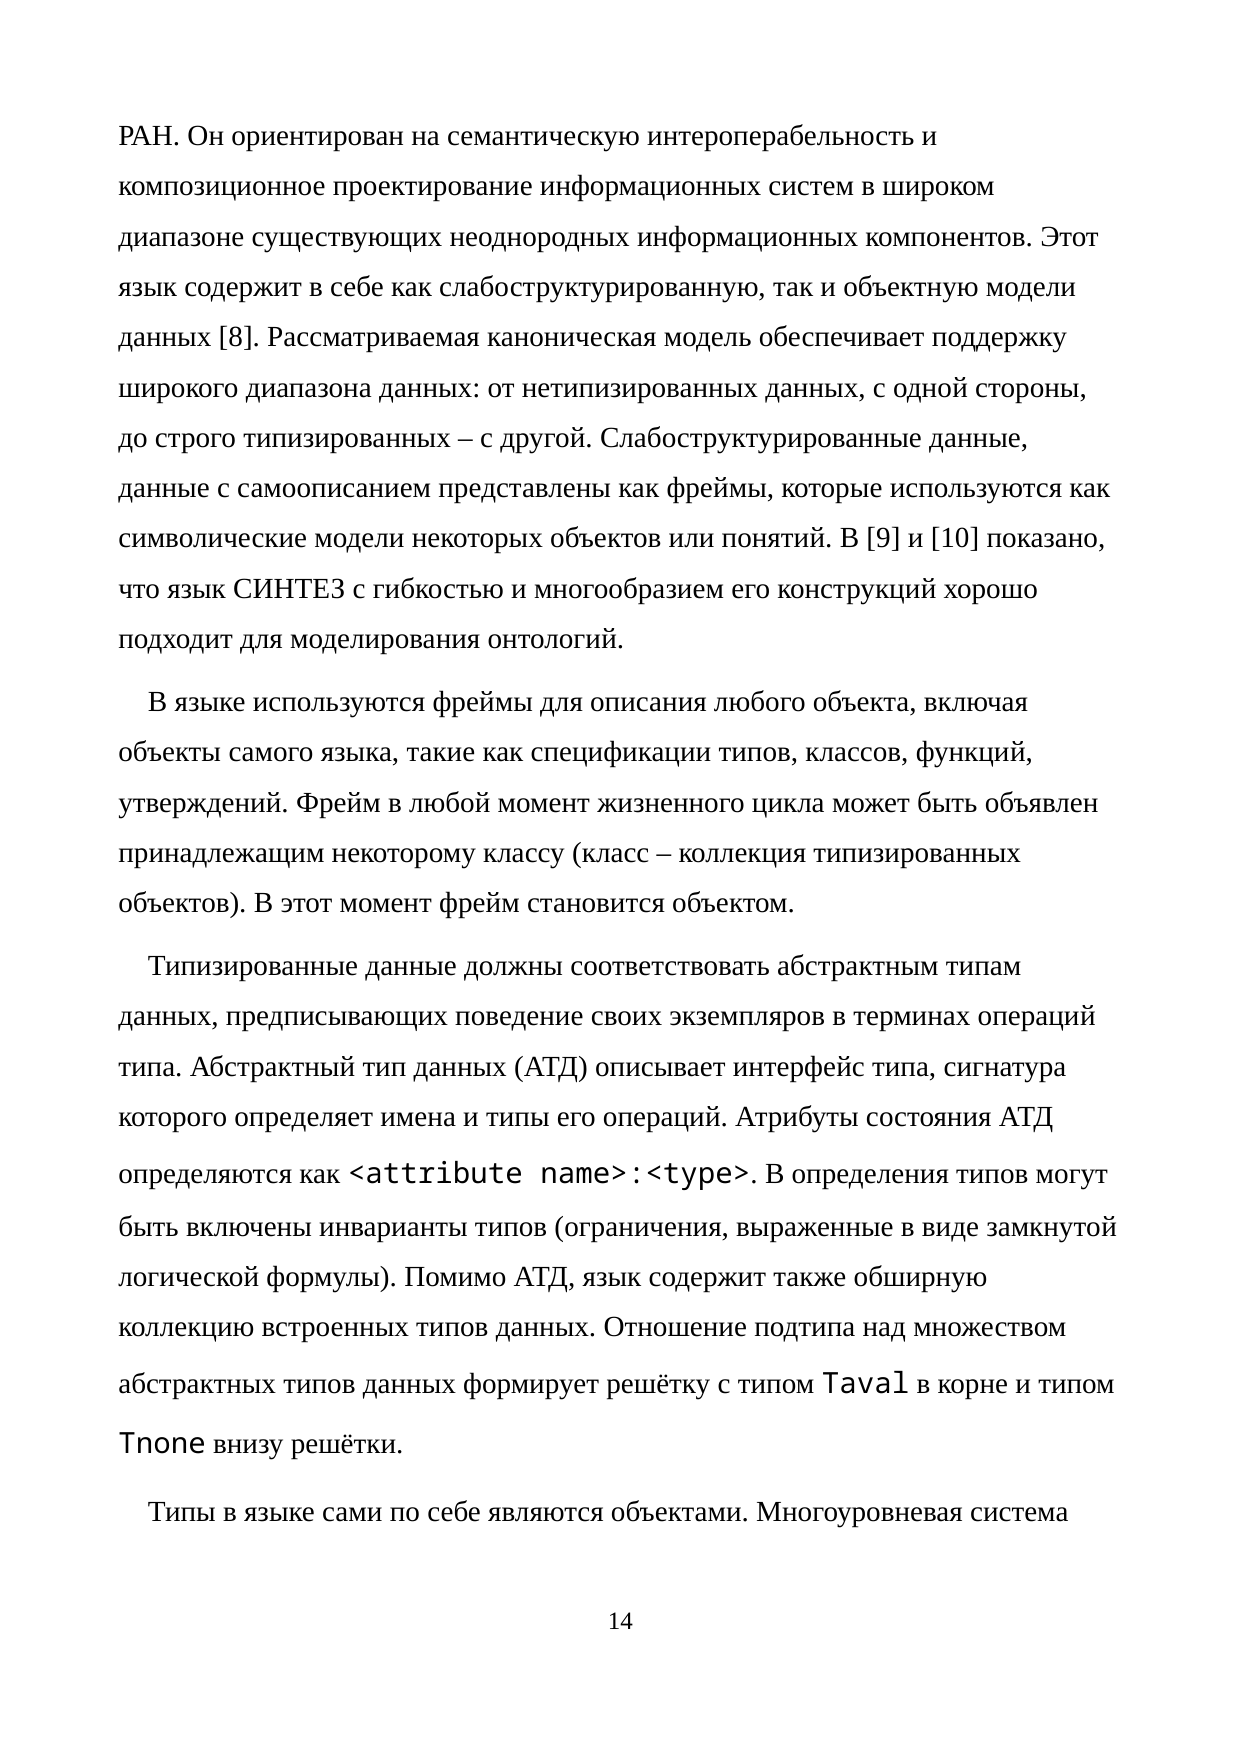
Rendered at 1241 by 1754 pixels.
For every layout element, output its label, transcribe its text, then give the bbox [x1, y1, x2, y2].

text Типы в языке сами по себе являются объектами. Многоуровневая система [118, 1494, 1122, 1528]
text Типизированные данные должны соответствовать абстрактным типам данных, предписывающих поведение своих экземпляров в терминах операций типа. Абстрактный тип данных (АТД) описывает интерфейс типа, сигнатура которого определяет имена и типы его операций. Атрибуты состояния АТД определяются как <attribute name>:<type>. В определения типов могут быть включены инварианты типов (ограничения, выраженные в виде замкнутой логической формулы). Помимо АТД, язык содержит также обширную коллекцию встроенных типов данных. Отношение подтипа над множеством абстрактных типов данных формирует решётку с типом Taval в корне и типом Tnone внизу решётки. [118, 948, 1122, 1462]
text В языке используются фреймы для описания любого объекта, включая объекты самого языка, такие как спецификации типов, классов, функций, утверждений. Фрейм в любой момент жизненного цикла может быть объявлен принадлежащим некоторому классу (класс – коллекция типизированных объектов). В этот момент фрейм становится объектом. [118, 684, 1122, 919]
text РАН. Он ориентирован на семантическую интероперабельность и композиционное проектирование информационных систем в широком диапазоне существующих неоднородных информационных компонентов. Этот язык содержит в себе как слабоструктурированную, так и объектную модели данных [8]. Рассматриваемая каноническая модель обеспечивает поддержку широкого диапазона данных: от нетипизированных данных, с одной стороны, до строго типизированных – с другой. Слабоструктурированные данные, данные с самоописанием представлены как фреймы, которые используются как символические модели некоторых объектов или понятий. В [9] и [10] показано, что язык СИНТЕЗ с гибкостью и многообразием его конструкций хорошо подходит для моделирования онтологий. [118, 118, 1122, 655]
